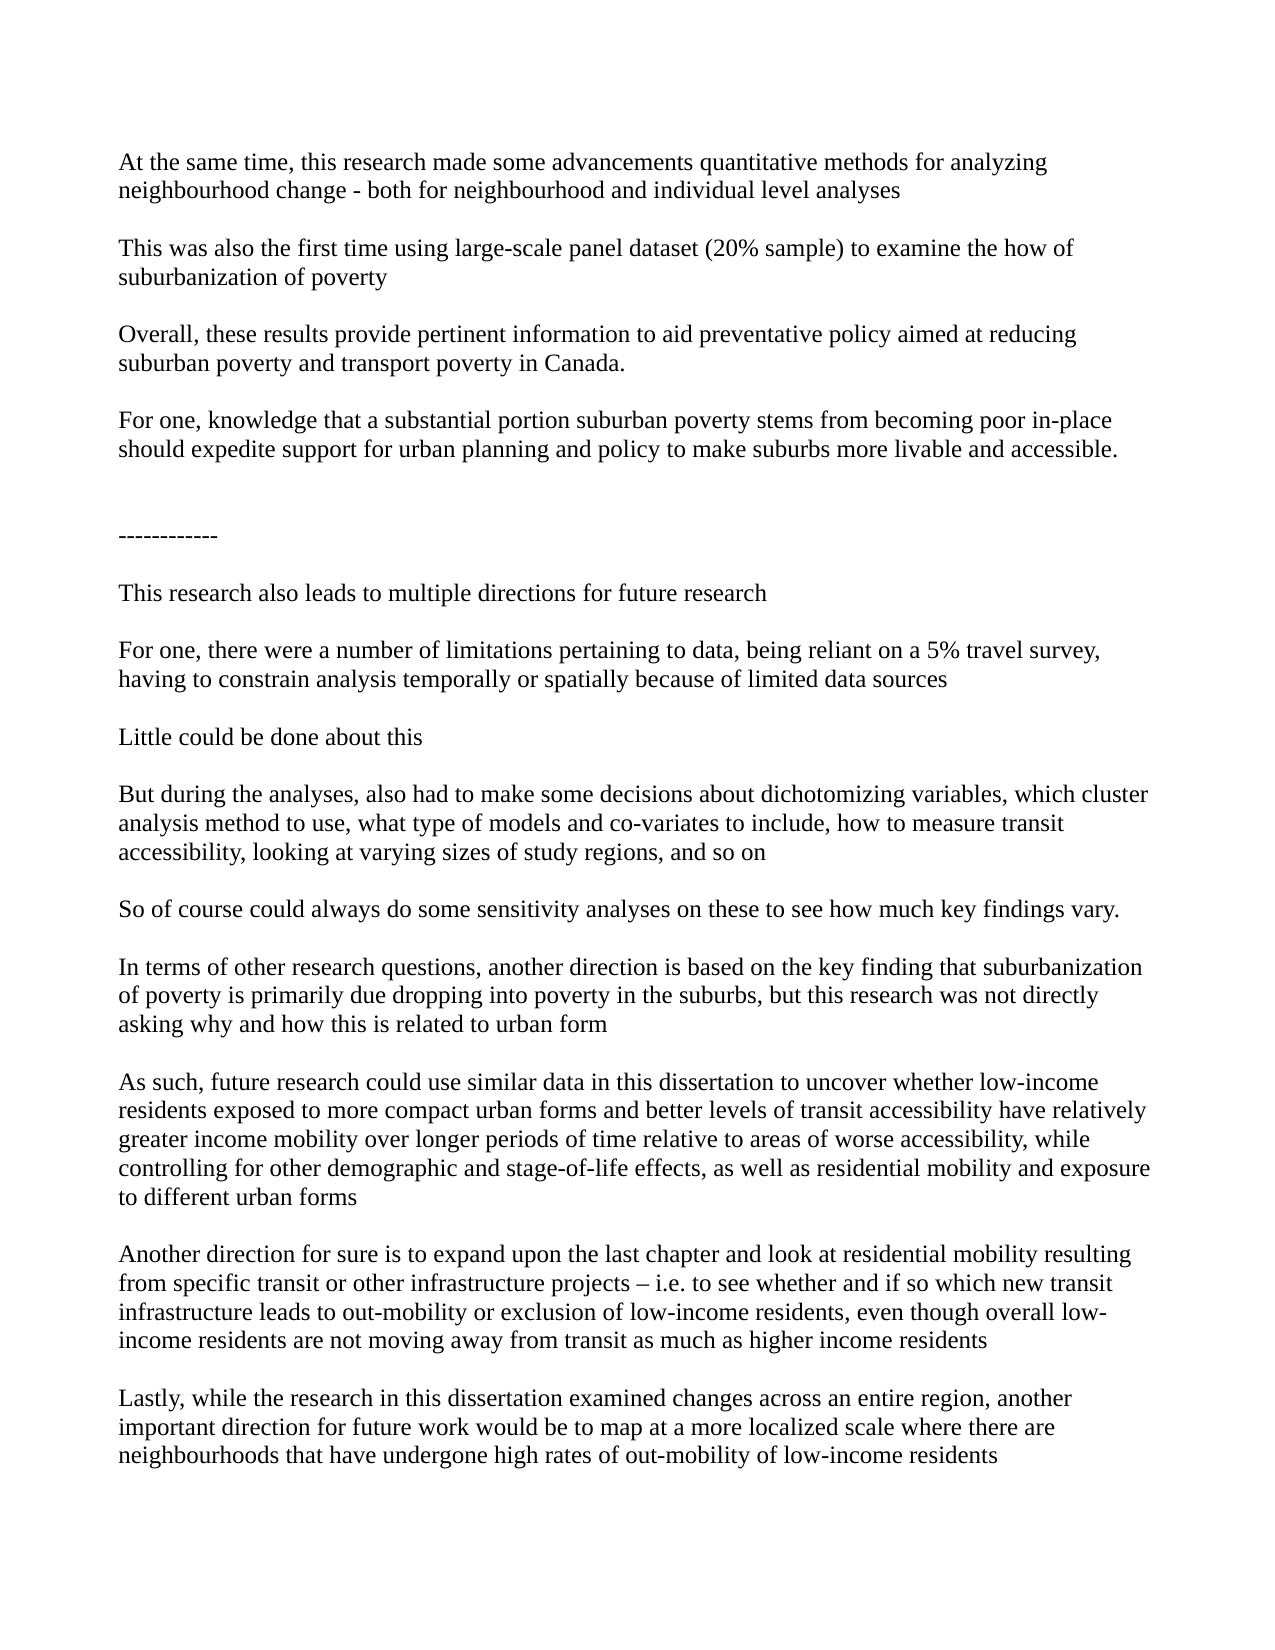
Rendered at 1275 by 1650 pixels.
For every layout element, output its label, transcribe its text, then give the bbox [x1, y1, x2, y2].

text At the same time, this research made some advancements quantitative methods for analyzing neighbourhood change - both for neighbourhood and individual level analyses [118, 147, 1157, 204]
text Overall, these results provide pertinent information to aid preventative policy aimed at reducing suburban poverty and transport poverty in Canada. [118, 319, 1157, 377]
text Lastly, while the research in this dissertation examined changes across an entire region, another important direction for future work would be to map at a more localized scale where there are neighbourhoods that have undergone high rates of out-mobility of low-income residents [118, 1383, 1157, 1469]
text ------------ [118, 521, 1157, 549]
text Another direction for sure is to expand upon the last chapter and look at residential mobility resulting from specific transit or other infrastructure projects – i.e. to see whether and if so which new transit infrastructure leads to out-mobility or exclusion of low-income residents, even though overall low-income residents are not moving away from transit as much as higher income residents [118, 1239, 1157, 1354]
text Little could be done about this [118, 722, 1157, 751]
text But during the analyses, also had to make some decisions about dichotomizing variables, which cluster analysis method to use, what type of models and co-variates to include, how to measure transit accessibility, looking at varying sizes of study regions, and so on [118, 779, 1157, 866]
text For one, there were a number of limitations pertaining to data, being reliant on a 5% travel survey, having to constrain analysis temporally or spatially because of limited data sources [118, 636, 1157, 693]
text So of course could always do some sensitivity analyses on these to see how much key findings vary. [118, 894, 1157, 923]
text As such, future research could use similar data in this dissertation to uncover whether low-income residents exposed to more compact urban forms and better levels of transit accessibility have relatively greater income mobility over longer periods of time relative to areas of worse accessibility, while controlling for other demographic and stage-of-life effects, as well as residential mobility and exposure [118, 1067, 1157, 1182]
text This research also leads to multiple directions for future research [118, 578, 1157, 607]
text In terms of other research questions, another direction is based on the key finding that suburbanization of poverty is primarily due dropping into poverty in the suburbs, but this research was not directly asking why and how this is related to urban form [118, 952, 1157, 1038]
text to different urban forms [118, 1182, 1157, 1211]
text This was also the first time using large-scale panel dataset (20% sample) to examine the how of suburbanization of poverty [118, 233, 1157, 291]
text For one, knowledge that a substantial portion suburban poverty stems from becoming poor in-place should expedite support for urban planning and policy to make suburbs more livable and accessible. [118, 406, 1157, 463]
